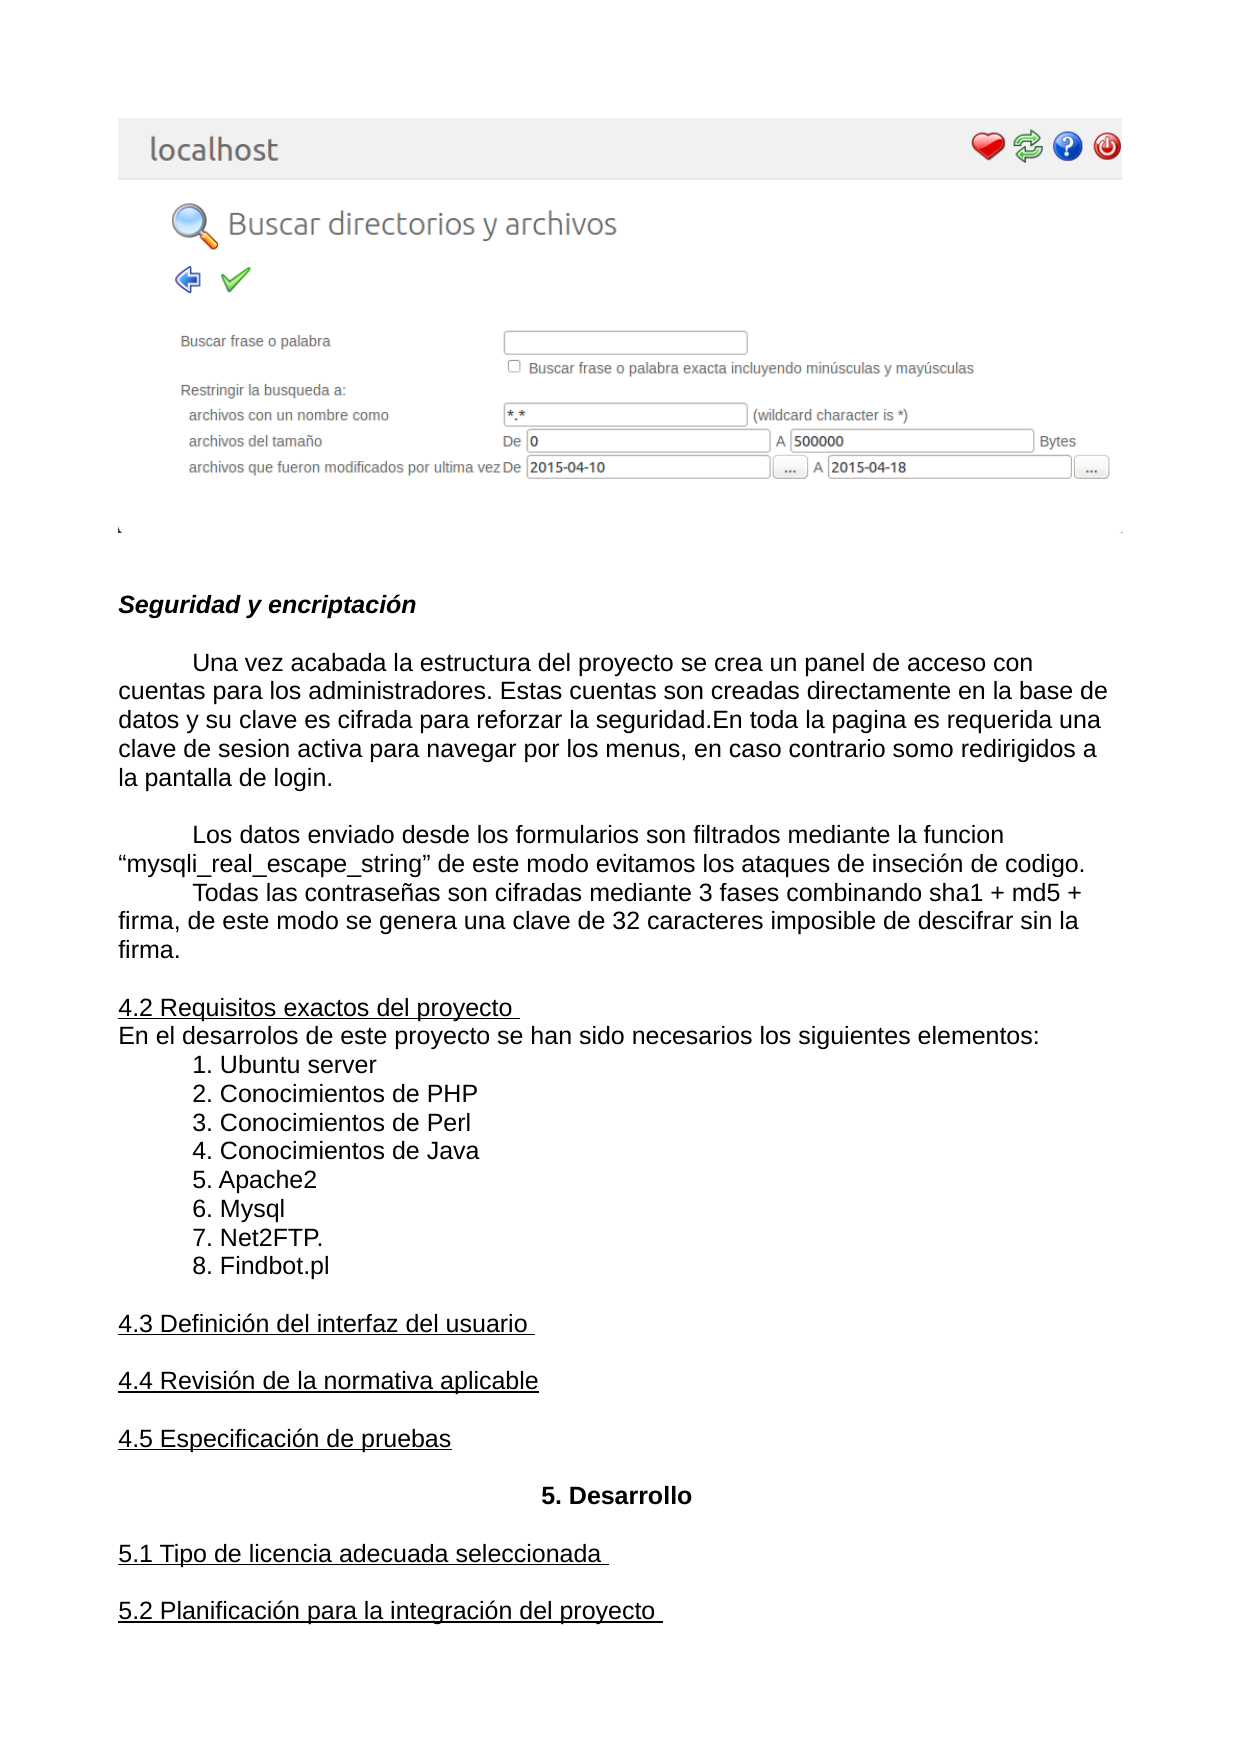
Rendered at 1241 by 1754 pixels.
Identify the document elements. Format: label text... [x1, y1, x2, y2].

text Los datos enviado desde los formularios son filtrados mediante la funcion “mysqli_real_escape_string” de este modo evitamos los ataques de inseción de codigo. [118, 820, 1122, 878]
text 4.5 Especificación de pruebas [118, 1424, 1122, 1453]
text En el desarrolos de este proyecto se han sido necesarios los siguientes elementos: [118, 1021, 1122, 1050]
text 6. Mysql [118, 1194, 1122, 1223]
text 5.2 Planificación para la integración del proyecto [118, 1596, 1122, 1625]
text Una vez acabada la estructura del proyecto se crea un panel de acceso con cuentas para los administradores. Estas cuentas son creadas directamente en la base de datos y su clave es cifrada para reforzar la seguridad.En toda la pagina es requerida una clave de sesion activa para navegar por los menus, en caso contrario somo redirigidos a la pantalla de login. [118, 648, 1122, 791]
text Todas las contraseñas son cifradas mediante 3 fases combinando sha1 + md5 + firma, de este modo se genera una clave de 32 caracteres imposible de descifrar sin la firma. [118, 878, 1122, 964]
text 3. Conocimientos de Perl [118, 1108, 1122, 1136]
text 5. Desarrollo [118, 1481, 1122, 1510]
text 7. Net2FTP. [118, 1223, 1122, 1251]
text Seguridad y encriptación [118, 590, 1122, 619]
text 4.4 Revisión de la normativa aplicable [118, 1366, 1122, 1395]
text 5.1 Tipo de licencia adecuada seleccionada [118, 1539, 1122, 1568]
text 1. Ubuntu server [118, 1050, 1122, 1079]
text 4. Conocimientos de Java [118, 1136, 1122, 1165]
text 8. Findbot.pl [118, 1251, 1122, 1280]
text 4.2 Requisitos exactos del proyecto [118, 993, 1122, 1021]
text 4.3 Definición del interfaz del usuario [118, 1309, 1122, 1338]
picture [118, 118, 1123, 533]
text 5. Apache2 [118, 1165, 1122, 1194]
text 2. Conocimientos de PHP [118, 1079, 1122, 1108]
